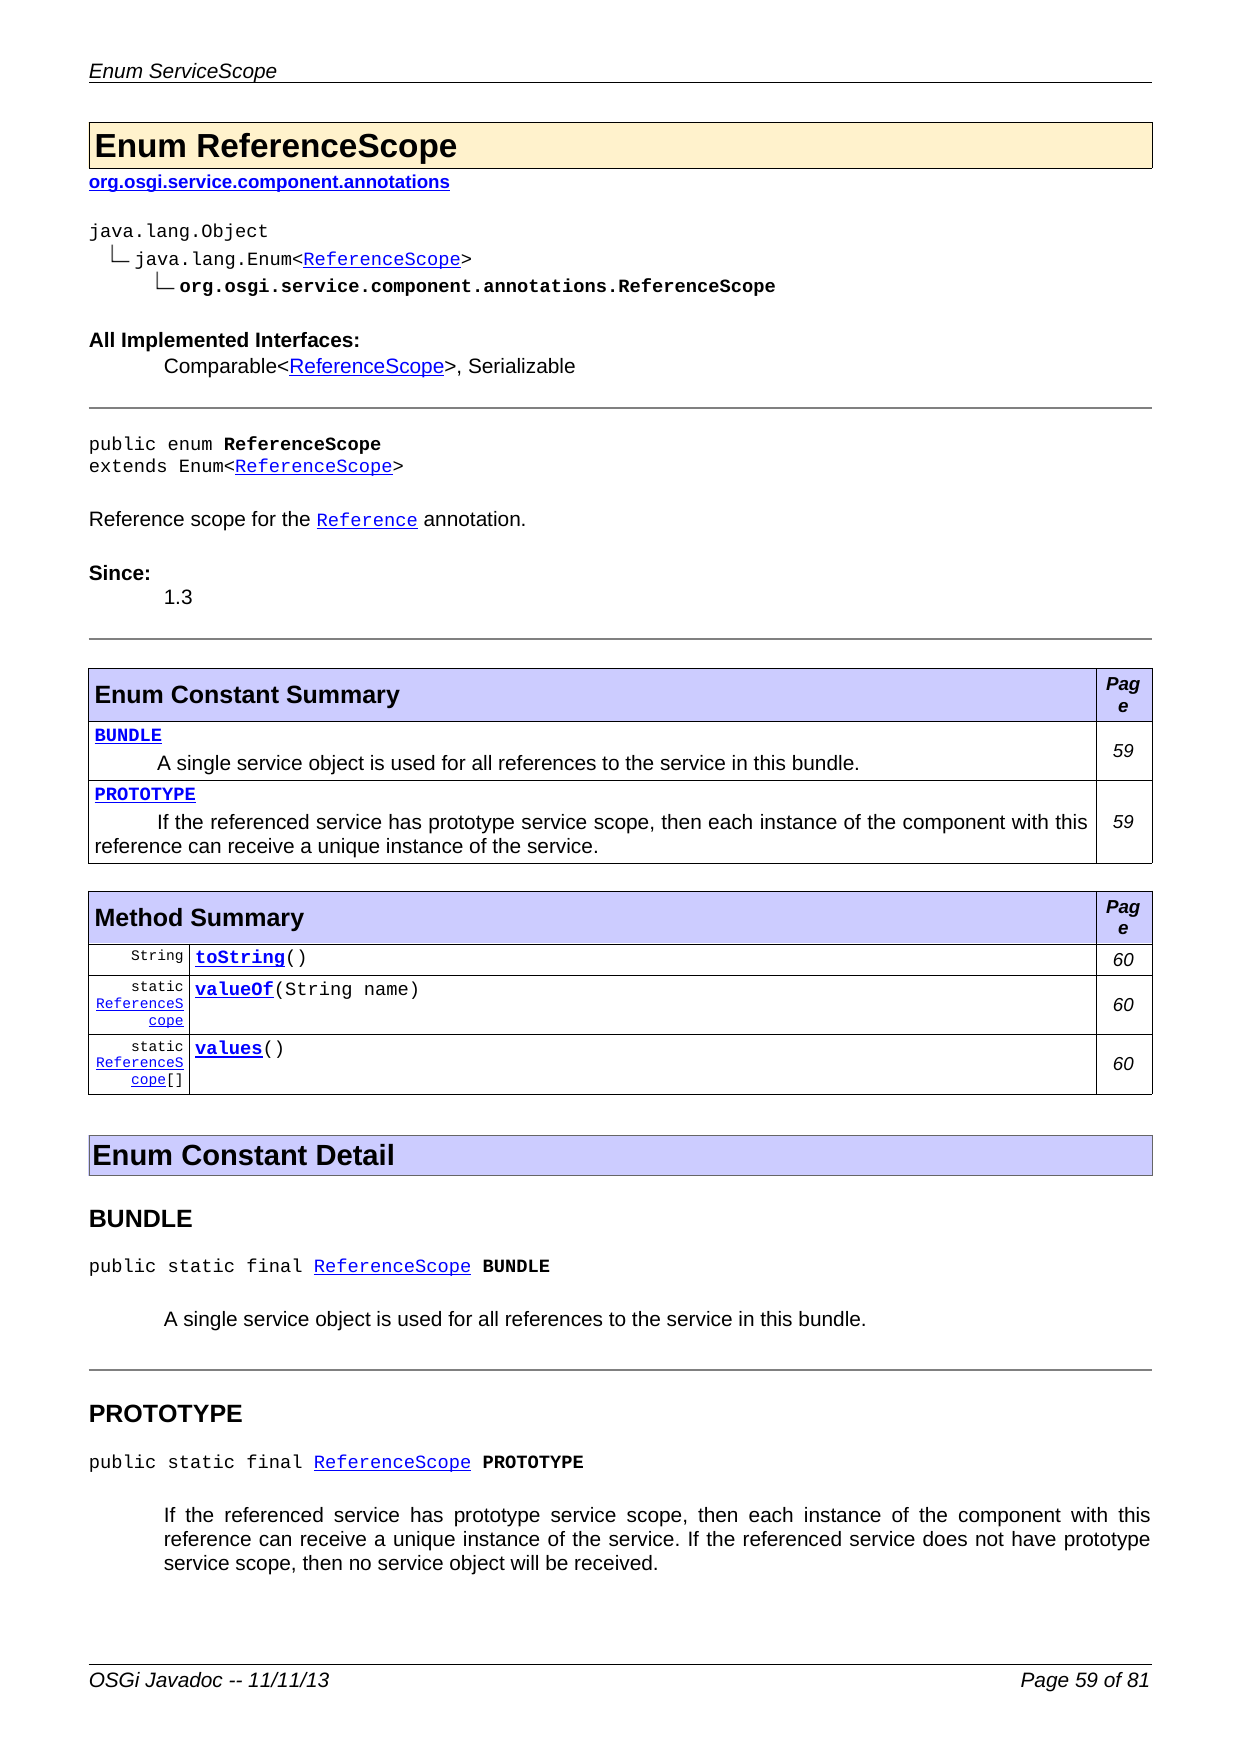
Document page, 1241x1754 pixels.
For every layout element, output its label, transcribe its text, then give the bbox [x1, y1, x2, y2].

table_cell values() [190, 1035, 1096, 1093]
text If the referenced service has prototype service scope, then each instance of the component with this reference can receive a unique instance of the service. If the referenced service does not have prototype service scope, then no service object will be received. [163, 1503, 1152, 1575]
table_cell [1097, 722, 1152, 780]
subtitle Enum ReferenceScope [90, 123, 1152, 168]
subtitle All Implemented Interfaces: [88, 327, 1152, 351]
table_cell valueOf(String name) [190, 976, 1096, 1034]
text A single service object is used for all references to the service in this bundle. [163, 1307, 1152, 1331]
table_header Enum Constant Summary [89, 669, 1096, 721]
subtitle BUNDLE [88, 1204, 1152, 1233]
subtitle PROTOTYPE [88, 1399, 1152, 1428]
table_cell [1097, 1035, 1152, 1093]
table_cell [1097, 945, 1152, 975]
text Reference scope for the Reference annotation. [88, 507, 1152, 532]
text java.lang.Enum<ReferenceScope> [88, 243, 1152, 271]
table_header Method Summary [89, 892, 1096, 943]
picture [111, 243, 135, 266]
text public static final ReferenceScope PROTOTYPE [88, 1452, 1152, 1474]
text public enum ReferenceScope [88, 435, 1152, 456]
text extends Enum<ReferenceScope> [88, 456, 1152, 478]
picture [156, 270, 180, 293]
table_cell static ReferenceScope [89, 976, 189, 1034]
text org.osgi.service.component.annotations.ReferenceScope [88, 271, 1152, 298]
subtitle Enum Constant Detail [90, 1136, 1152, 1175]
table_cell BUNDLE A single service object is used for all references to the service in this bundle. [89, 722, 1096, 780]
text org.osgi.service.component.annotations [88, 171, 1152, 193]
text Comparable<ReferenceScope>, Serializable [163, 354, 1152, 378]
text Since: [88, 561, 1152, 585]
table_cell String [89, 945, 189, 975]
table_cell PROTOTYPE If the referenced service has prototype service scope, then each instance of the component with this reference can receive a unique instance of the service. [89, 781, 1096, 863]
text 1.3 [163, 585, 1152, 609]
table_cell [1097, 781, 1152, 863]
text java.lang.Object [88, 222, 1152, 243]
table_header Page [1097, 669, 1152, 721]
table_cell toString() [190, 945, 1096, 975]
table_header Page [1097, 892, 1152, 943]
table_cell static ReferenceScope[] [89, 1035, 189, 1093]
table_cell [1097, 976, 1152, 1034]
text public static final ReferenceScope BUNDLE [88, 1257, 1152, 1278]
